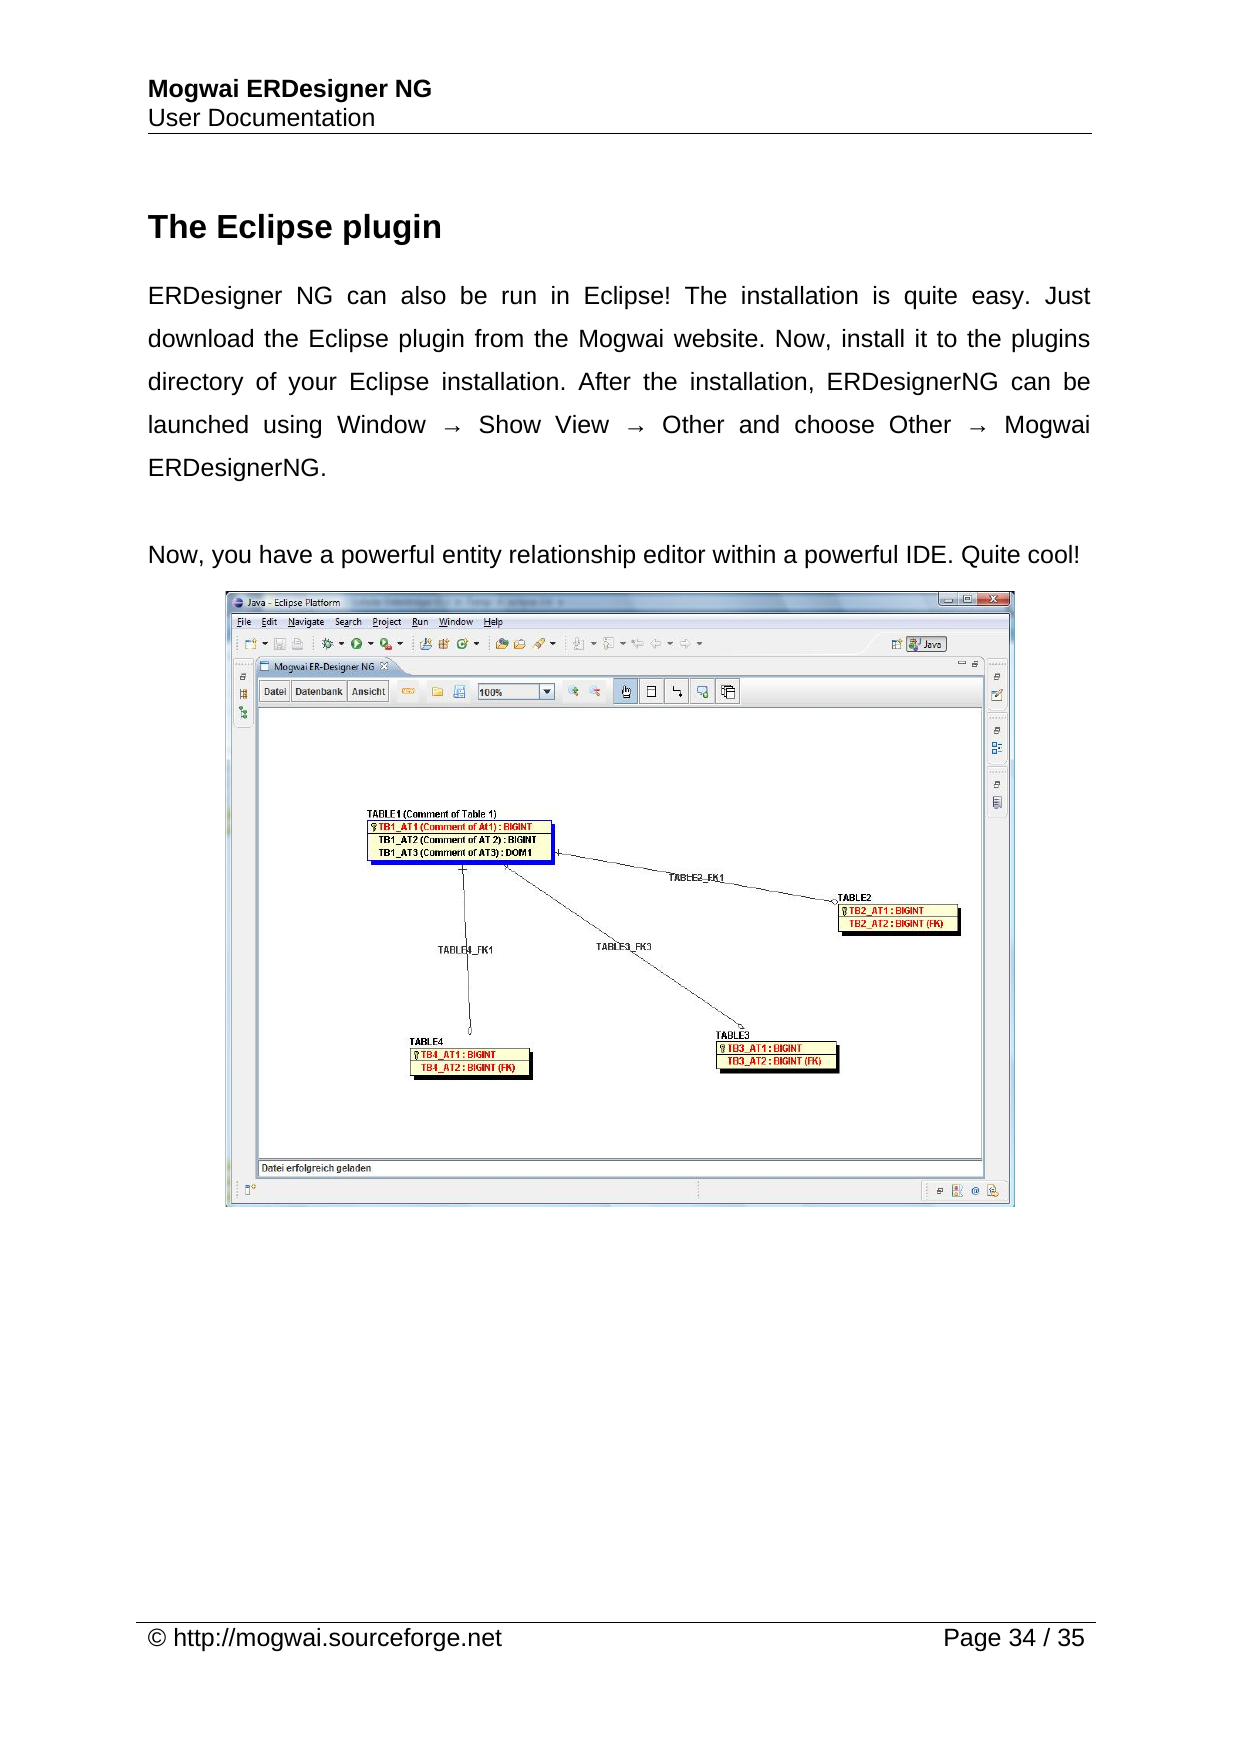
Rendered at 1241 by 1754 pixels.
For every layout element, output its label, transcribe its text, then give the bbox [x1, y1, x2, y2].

text Now, you have a powerful entity relationship editor within a powerful IDE. Quite cool! [148, 539, 1092, 568]
subtitle The Eclipse plugin [148, 207, 1092, 246]
text ERDesigner NG can also be run in Eclipse! The installation is quite easy. Just download the Eclipse plugin from the Mogwai website. Now, install it to the plugins directory of your Eclipse installation. After the installation, ERDesignerNG can be launched using Window → Show View → Other and choose Other → Mogwai ERDesignerNG. [148, 281, 1092, 482]
